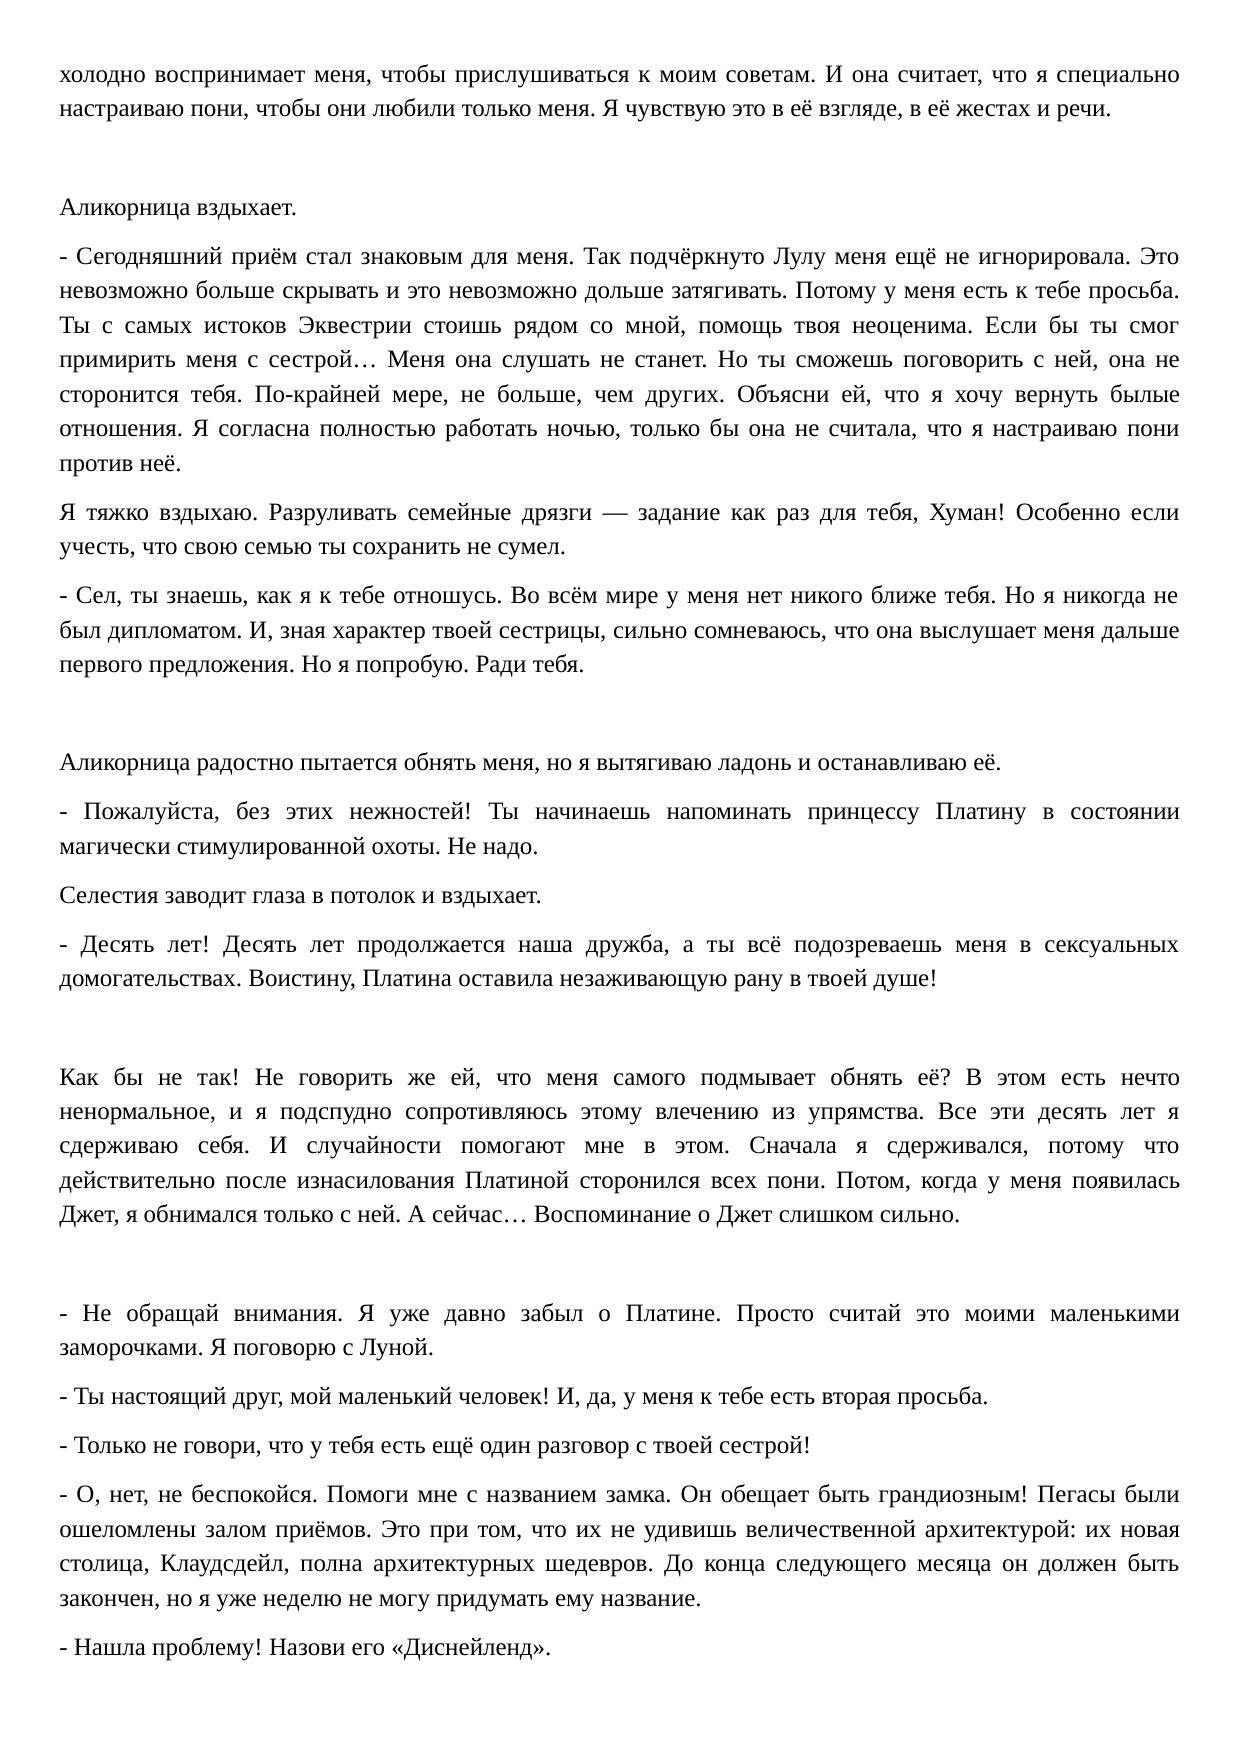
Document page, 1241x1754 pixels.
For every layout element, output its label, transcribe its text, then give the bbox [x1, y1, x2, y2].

text - Пожалуйста, без этих нежностей! Ты начинаешь напоминать принцессу Платину в состоянии магически стимулированной охоты. Не надо. [59, 796, 1181, 859]
text Как бы не так! Не говорить же ей, что меня самого подмывает обнять её? В этом есть нечто ненормальное, и я подспудно сопротивляюсь этому влечению из упрямства. Все эти десять лет я сдерживаю себя. И случайности помогают мне в этом. Сначала я сдерживался, потому что действительно после изнасилования Платиной сторонился всех пони. Потом, когда у меня появилась Джет, я обнимался только с ней. А сейчас… Воспоминание о Джет слишком сильно. [59, 1062, 1181, 1228]
text - Десять лет! Десять лет продолжается наша дружба, а ты всё подозреваешь меня в сексуальных домогательствах. Воистину, Платина оставила незаживающую рану в твоей душе! [59, 929, 1181, 992]
text - Не обращай внимания. Я уже давно забыл о Платине. Просто считай это моими маленькими заморочками. Я поговорю с Луной. [59, 1298, 1181, 1361]
text Аликорница радостно пытается обнять меня, но я вытягиваю ладонь и останавливаю её. [59, 747, 1181, 776]
text Аликорница вздыхает. [59, 192, 1181, 220]
text - Только не говори, что у тебя есть ещё один разговор с твоей сестрой! [59, 1430, 1181, 1459]
text Я тяжко вздыхаю. Разруливать семейные дрязги — задание как раз для тебя, Хуман! Особенно если учесть, что свою семью ты сохранить не сумел. [59, 497, 1181, 560]
text холодно воспринимает меня, чтобы прислушиваться к моим советам. И она считает, что я специально настраиваю пони, чтобы они любили только меня. Я чувствую это в её взгляде, в её жестах и речи. [59, 59, 1181, 122]
text - О, нет, не беспокойся. Помоги мне с названием замка. Он обещает быть грандиозным! Пегасы были ошеломлены залом приёмов. Это при том, что их не удивишь величественной архитектурой: их новая столица, Клаудсдейл, полна архитектурных шедевров. До конца следующего месяца он должен быть закончен, но я уже неделю не могу придумать ему название. [59, 1479, 1181, 1611]
text Селестия заводит глаза в потолок и вздыхает. [59, 880, 1181, 909]
text - Нашла проблему! Назови его «Диснейленд». [59, 1632, 1181, 1661]
text - Сегодняшний приём стал знаковым для меня. Так подчёркнуто Лулу меня ещё не игнорировала. Это невозможно больше скрывать и это невозможно дольше затягивать. Потому у меня есть к тебе просьба. Ты с самых истоков Эквестрии стоишь рядом со мной, помощь твоя неоценима. Если бы ты смог примирить меня с сестрой… Меня она слушать не станет. Но ты сможешь поговорить с ней, она не сторонится тебя. По-крайней мере, не больше, чем других. Объясни ей, что я хочу вернуть былые отношения. Я согласна полностью работать ночью, только бы она не считала, что я настраиваю пони против неё. [59, 241, 1181, 476]
text - Ты настоящий друг, мой маленький человек! И, да, у меня к тебе есть вторая просьба. [59, 1381, 1181, 1410]
text - Сел, ты знаешь, как я к тебе отношусь. Во всём мире у меня нет никого ближе тебя. Но я никогда не был дипломатом. И, зная характер твоей сестрицы, сильно сомневаюсь, что она выслушает меня дальше первого предложения. Но я попробую. Ради тебя. [59, 580, 1181, 678]
